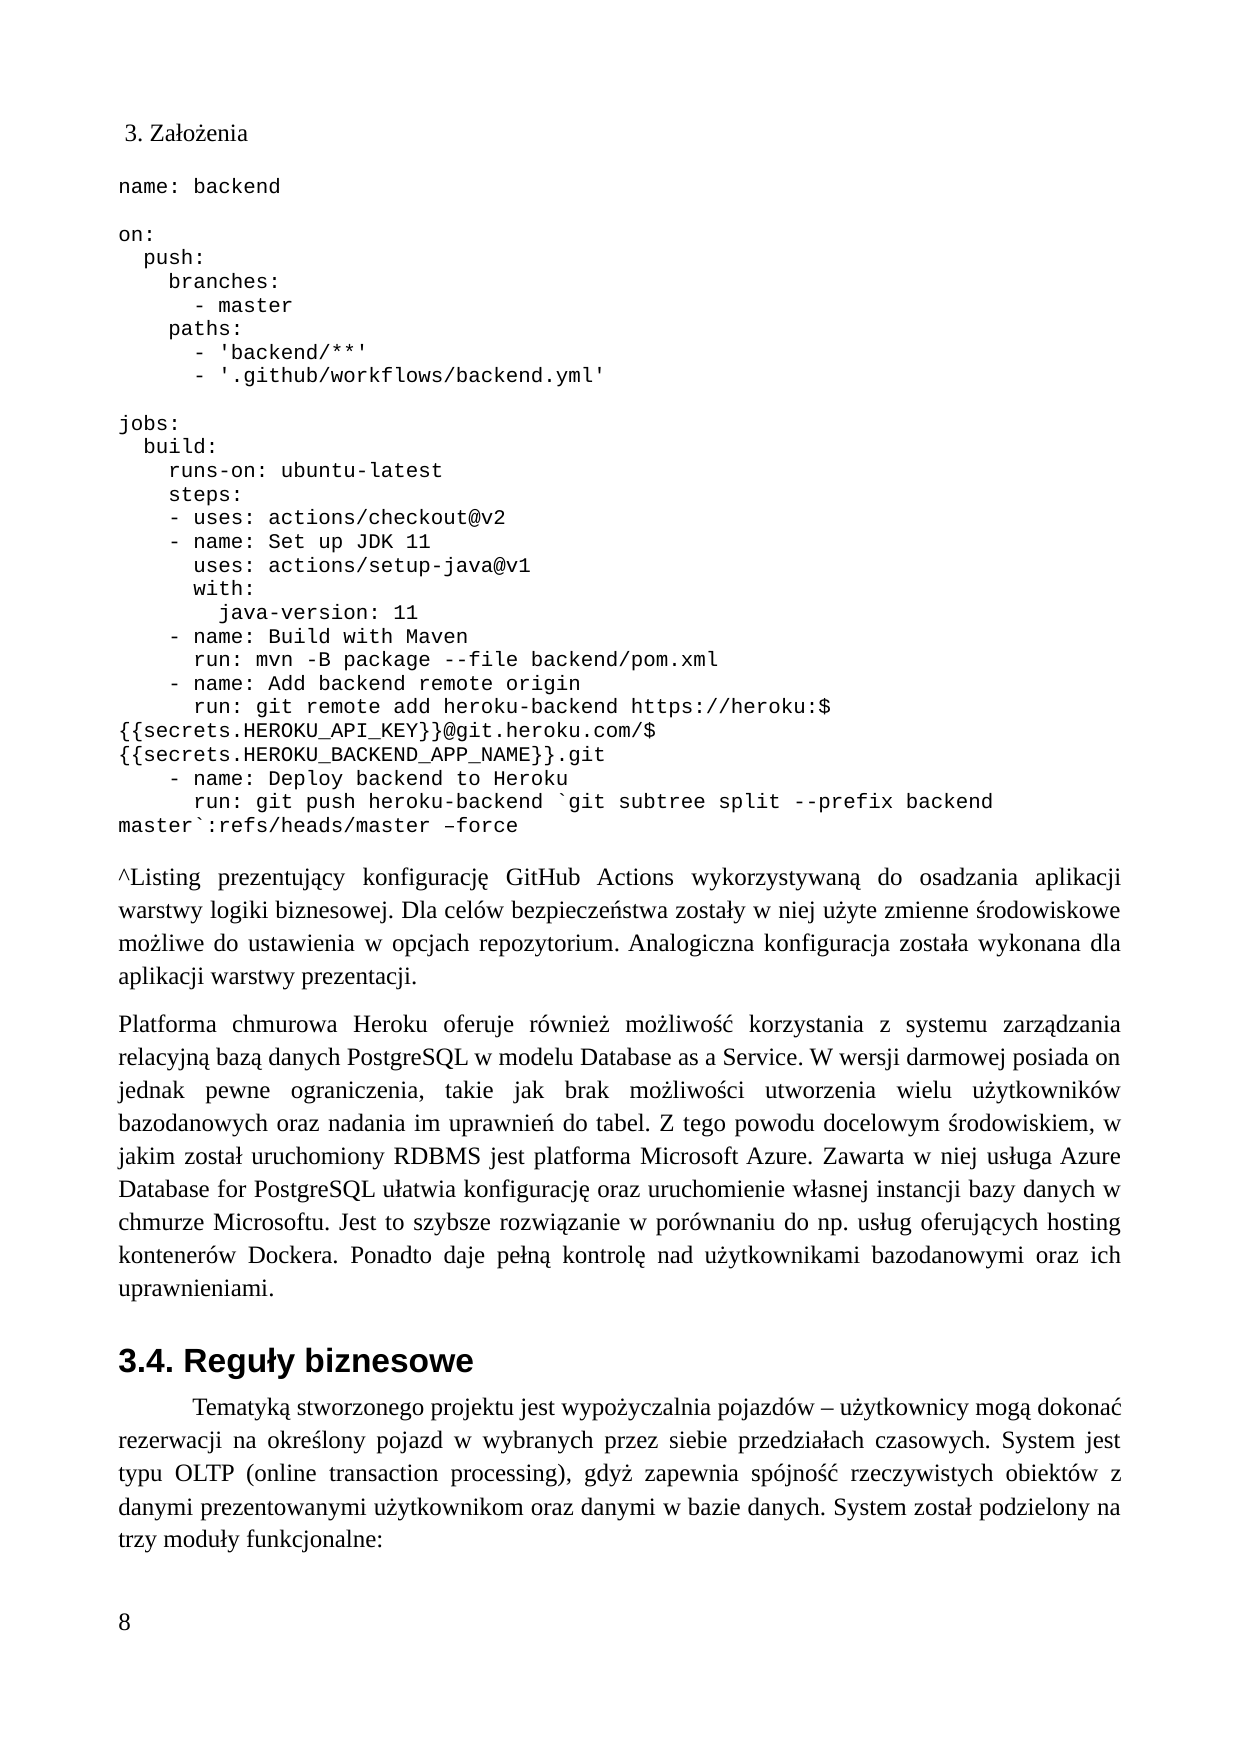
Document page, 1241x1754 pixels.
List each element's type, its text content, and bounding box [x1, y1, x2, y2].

list with: [118, 578, 1122, 602]
list build: [118, 436, 1122, 460]
list push: [118, 247, 1122, 271]
list - name: Set up JDK 11 [118, 531, 1122, 555]
list run: git remote add heroku-backend https://heroku:${{secrets.HEROKU_API_KEY}}@git.heroku.com/${{secrets.HEROKU_BACKEND_APP_NAME}}.git [118, 697, 1122, 767]
list java-version: 11 [118, 602, 1122, 626]
list steps: [118, 484, 1122, 507]
text Tematyką stworzonego projektu jest wypożyczalnia pojazdów – użytkownicy mogą dokonać rezerwacji na określony pojazd w wybranych przez siebie przedziałach czasowych. System jest typu OLTP (online transaction processing), gdyż zapewnia spójność rzeczywistych obiektów z danymi prezentowanymi użytkownikom oraz danymi w bazie danych. System został podzielony na trzy moduły funkcjonalne: [118, 1392, 1122, 1553]
list - master [118, 294, 1122, 318]
list - name: Deploy backend to Heroku [118, 767, 1122, 791]
list - uses: actions/checkout@v2 [118, 507, 1122, 531]
list - name: Build with Maven [118, 626, 1122, 649]
list name: backend [118, 176, 1122, 200]
list branches: [118, 271, 1122, 294]
list - 'backend/**' [118, 342, 1122, 366]
list on: [118, 224, 1122, 247]
list paths: [118, 318, 1122, 342]
list - '.github/workflows/backend.yml' [118, 366, 1122, 389]
subtitle 3.4. Reguły biznesowe [118, 1341, 1122, 1380]
list - name: Add backend remote origin [118, 673, 1122, 697]
list jobs: [118, 413, 1122, 436]
text Platforma chmurowa Heroku oferuje również możliwość korzystania z systemu zarządzania relacyjną bazą danych PostgreSQL w modelu Database as a Service. W wersji darmowej posiada on jednak pewne ograniczenia, takie jak brak możliwości utworzenia wielu użytkowników bazodanowych oraz nadania im uprawnień do tabel. Z tego powodu docelowym środowiskiem, w jakim został uruchomiony RDBMS jest platforma Microsoft Azure. Zawarta w niej usługa Azure Database for PostgreSQL ułatwia konfigurację oraz uruchomienie własnej instancji bazy danych w chmurze Microsoftu. Jest to szybsze rozwiązanie w porównaniu do np. usług oferujących hosting kontenerów Dockera. Ponadto daje pełną kontrolę nad użytkownikami bazodanowymi oraz ich uprawnieniami. [118, 1009, 1122, 1302]
list run: mvn -B package --file backend/pom.xml [118, 649, 1122, 673]
list uses: actions/setup-java@v1 [118, 555, 1122, 578]
list runs-on: ubuntu-latest [118, 460, 1122, 484]
text ^Listing prezentujący konfigurację GitHub Actions wykorzystywaną do osadzania aplikacji warstwy logiki biznesowej. Dla celów bezpieczeństwa zostały w niej użyte zmienne środowiskowe możliwe do ustawienia w opcjach repozytorium. Analogiczna konfiguracja została wykonana dla aplikacji warstwy prezentacji. [118, 862, 1122, 990]
list run: git push heroku-backend `git subtree split --prefix backend master`:refs/heads/master –force [118, 791, 1122, 838]
